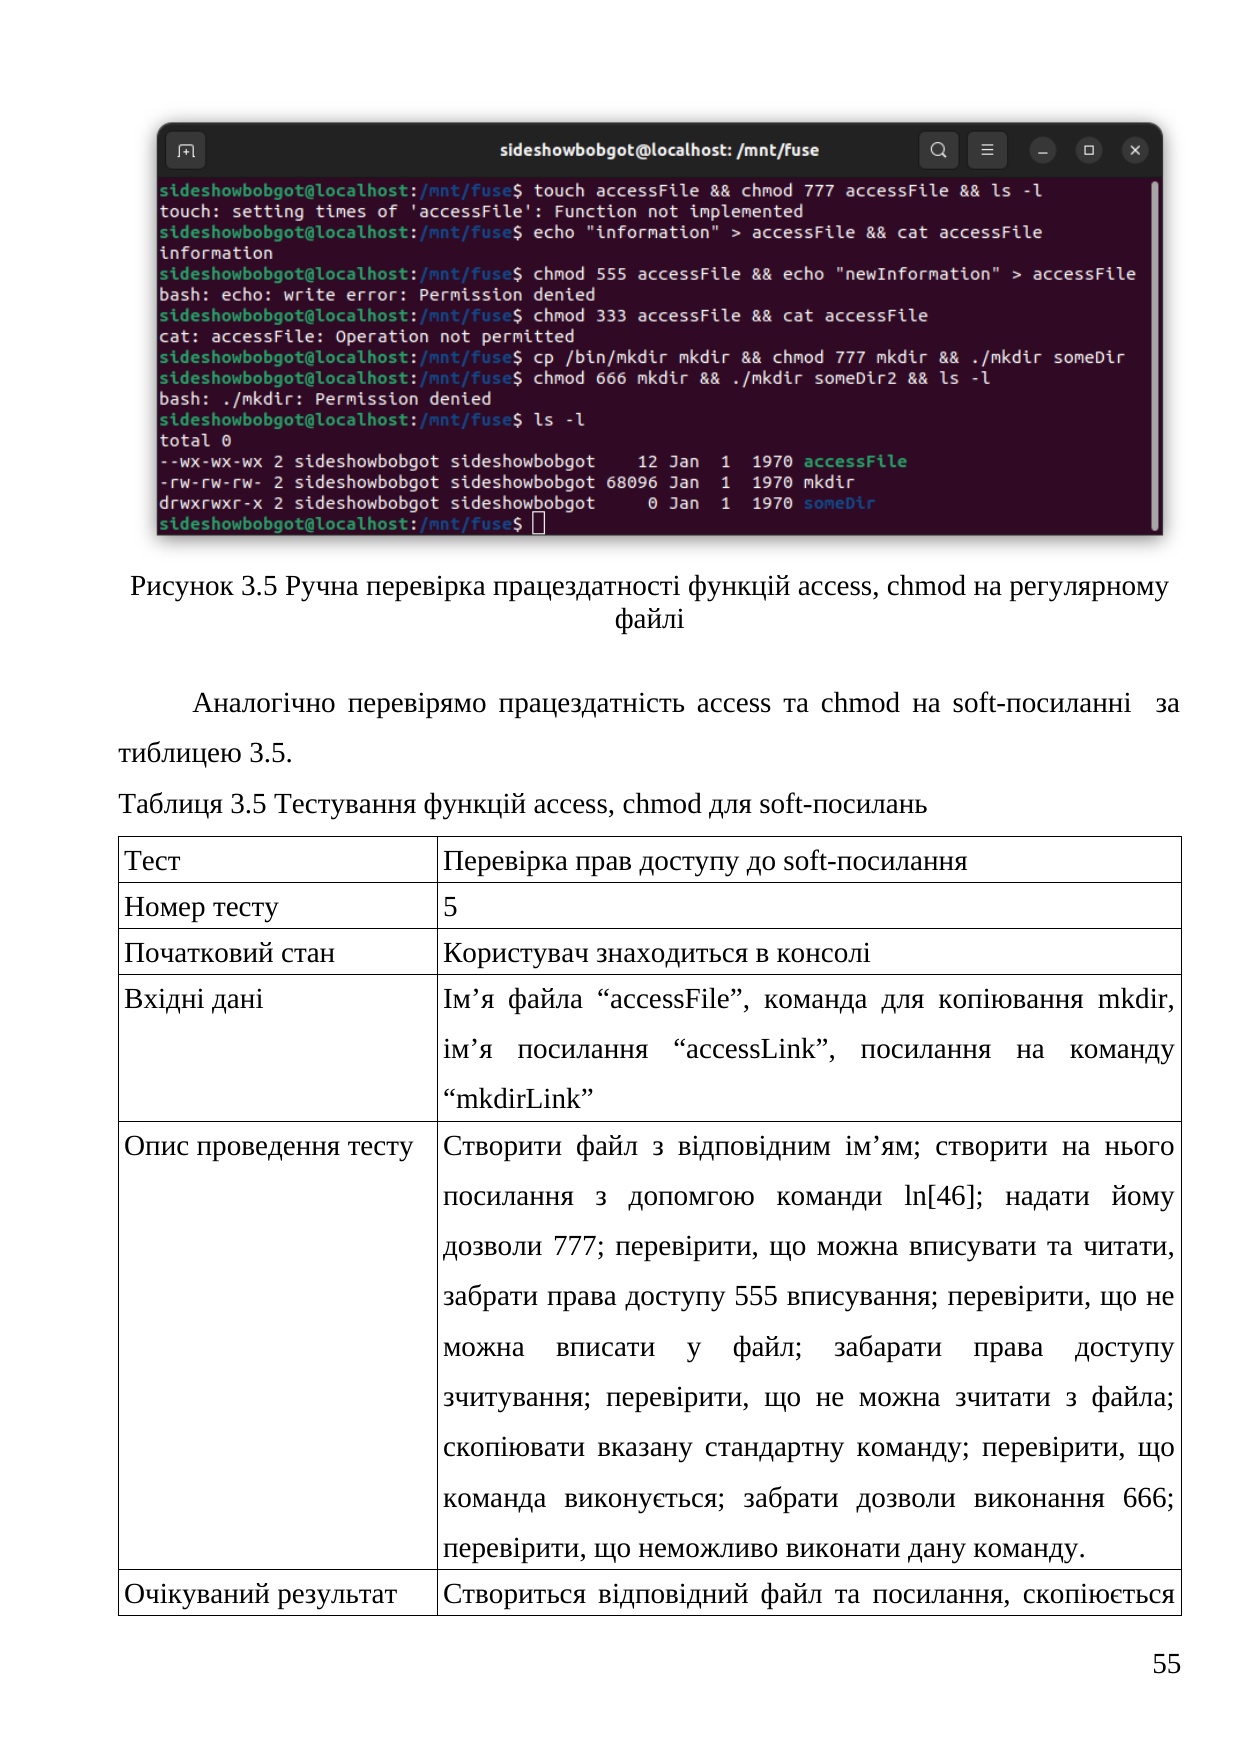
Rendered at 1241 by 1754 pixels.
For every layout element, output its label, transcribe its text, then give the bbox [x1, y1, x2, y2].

text Аналогічно перевірямо працездатність access та chmod на soft-посиланні за тиблицею 3.5. [118, 685, 1181, 769]
table_cell Очікуваний результат [119, 1570, 437, 1615]
table_cell Користувач знаходиться в консолі [438, 929, 1181, 974]
table_cell 5 [438, 883, 1181, 928]
table_cell Початковий стан [119, 929, 437, 974]
table_cell Вхідні дані [119, 975, 437, 1121]
table_cell Опис проведення тесту [119, 1122, 437, 1569]
list Тестування функцій access, chmod для soft-посилань [118, 786, 1181, 819]
table_cell Створиться відповідний файл та посилання, скопіюється [438, 1570, 1181, 1615]
picture [128, 98, 1192, 568]
table_header Тест [119, 837, 437, 882]
table_cell Ім’я файла “accessFile”, команда для копіювання mkdir, ім’я посилання “accessLink”, посилання на команду “mkdirLink” [438, 975, 1181, 1121]
list Ручна перевірка працездатності функцій access, chmod на регулярному файлі [118, 89, 1181, 635]
table_cell Cтворити файл з відповідним ім’ям; створити на нього посилання з допомгою команди ln[46]; надати йому дозволи 777; перевірити, що можна вписувати та читати, забрати права доступу 555 вписування; перевірити, що не можна вписати у файл; забарати права доступу зчитування; перевірити, що не можна зчитати з файла; скопіювати вказану стандартну команду; перевірити, що команда виконується; забрати дозволи виконання 666; перевірити, що неможливо виконати дану команду. [438, 1122, 1181, 1569]
table_cell Номер тесту [119, 883, 437, 928]
table_header Перевірка прав доступу до soft-посилання [438, 837, 1181, 882]
